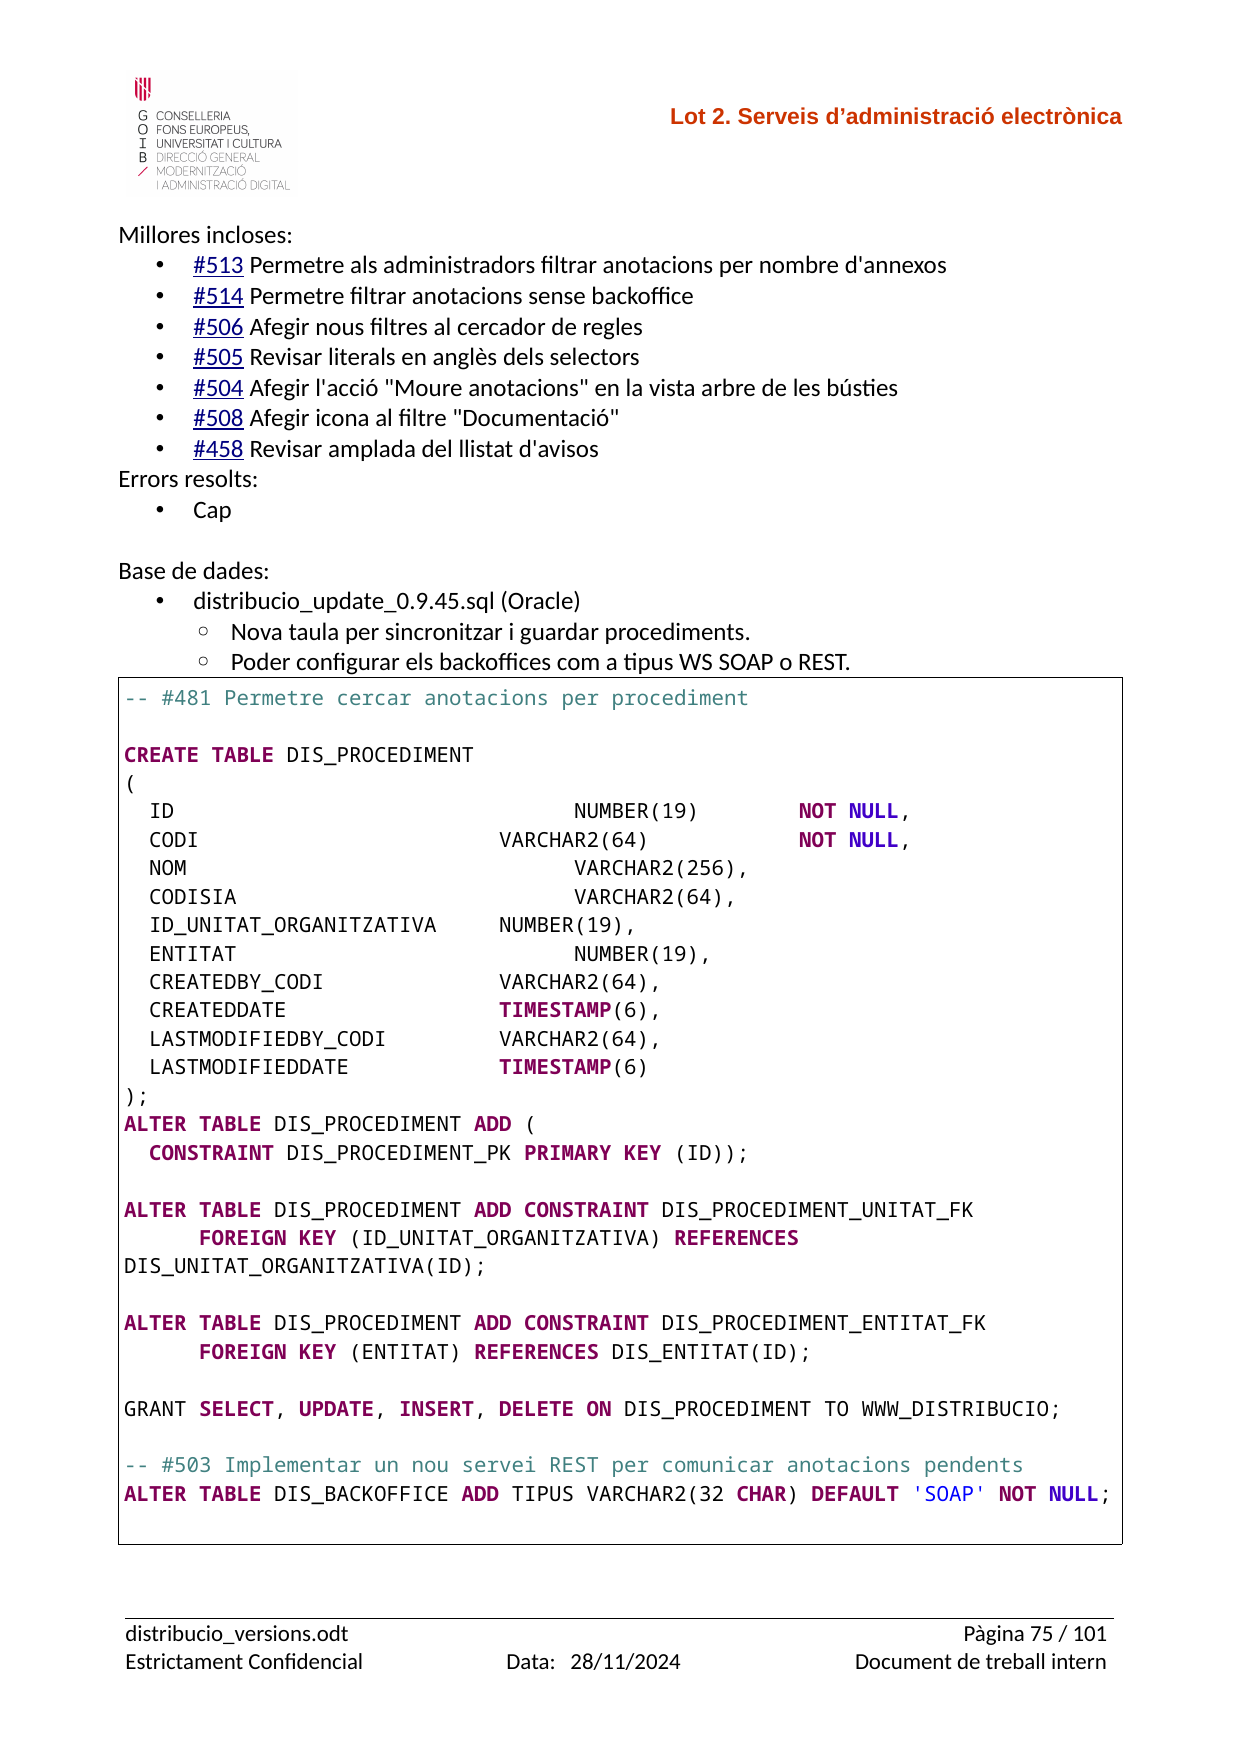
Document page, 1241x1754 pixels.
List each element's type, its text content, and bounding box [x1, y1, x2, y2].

list #506 Afegir nous filtres al cercador de regles [156, 311, 1122, 341]
text Base de dades: [118, 555, 1122, 585]
list Poder configurar els backoffices com a tipus WS SOAP o REST. [193, 646, 1122, 677]
text Errors resolts: [118, 463, 1122, 494]
list #458 Revisar amplada del llistat d'avisos [156, 433, 1122, 463]
list distribucio_update_0.9.45.sql (Oracle) [156, 585, 1122, 616]
list Nova taula per sincronitzar i guardar procediments. [193, 616, 1122, 646]
text Millores incloses: [118, 219, 1122, 250]
list #513 Permetre als administradors filtrar anotacions per nombre d'annexos [156, 250, 1122, 280]
table_header -- #481 Permetre cercar anotacions per procediment CREATE TABLE DIS_PROCEDIMENT ( ID NUMBER(19) NOT NULL, CODI VARCHAR2(64) NOT NULL, NOM VARCHAR2(256), CODISIA VARCHAR2(64), ID_UNITAT_ORGANITZATIVA NUMBER(19), ENTITAT NUMBER(19), CREATEDBY_CODI VARCHAR2(64), CREATEDDATE TIMESTAMP(6), LASTMODIFIEDBY_CODI VARCHAR2(64), LASTMODIFIEDDATE TIMESTAMP(6) ); ALTER TABLE DIS_PROCEDIMENT ADD ( CONSTRAINT DIS_PROCEDIMENT_PK PRIMARY KEY (ID)); ALTER TABLE DIS_PROCEDIMENT ADD CONSTRAINT DIS_PROCEDIMENT_UNITAT_FK FOREIGN KEY (ID_UNITAT_ORGANITZATIVA) REFERENCES DIS_UNITAT_ORGANITZATIVA(ID); ALTER TABLE DIS_PROCEDIMENT ADD CONSTRAINT DIS_PROCEDIMENT_ENTITAT_FK FOREIGN KEY (ENTITAT) REFERENCES DIS_ENTITAT(ID); GRANT SELECT, UPDATE, INSERT, DELETE ON DIS_PROCEDIMENT TO WWW_DISTRIBUCIO; -- #503 Implementar un nou servei REST per comunicar anotacions pendents ALTER TABLE DIS_BACKOFFICE ADD TIPUS VARCHAR2(32 CHAR) DEFAULT 'SOAP' NOT NULL; [119, 678, 1122, 1544]
list #508 Afegir icona al filtre "Documentació" [156, 402, 1122, 433]
picture [126, 70, 299, 197]
list #505 Revisar literals en anglès dels selectors [156, 341, 1122, 372]
list #514 Permetre filtrar anotacions sense backoffice [156, 280, 1122, 311]
list Cap [156, 494, 1122, 524]
list #504 Afegir l'acció "Moure anotacions" en la vista arbre de les bústies [156, 372, 1122, 402]
